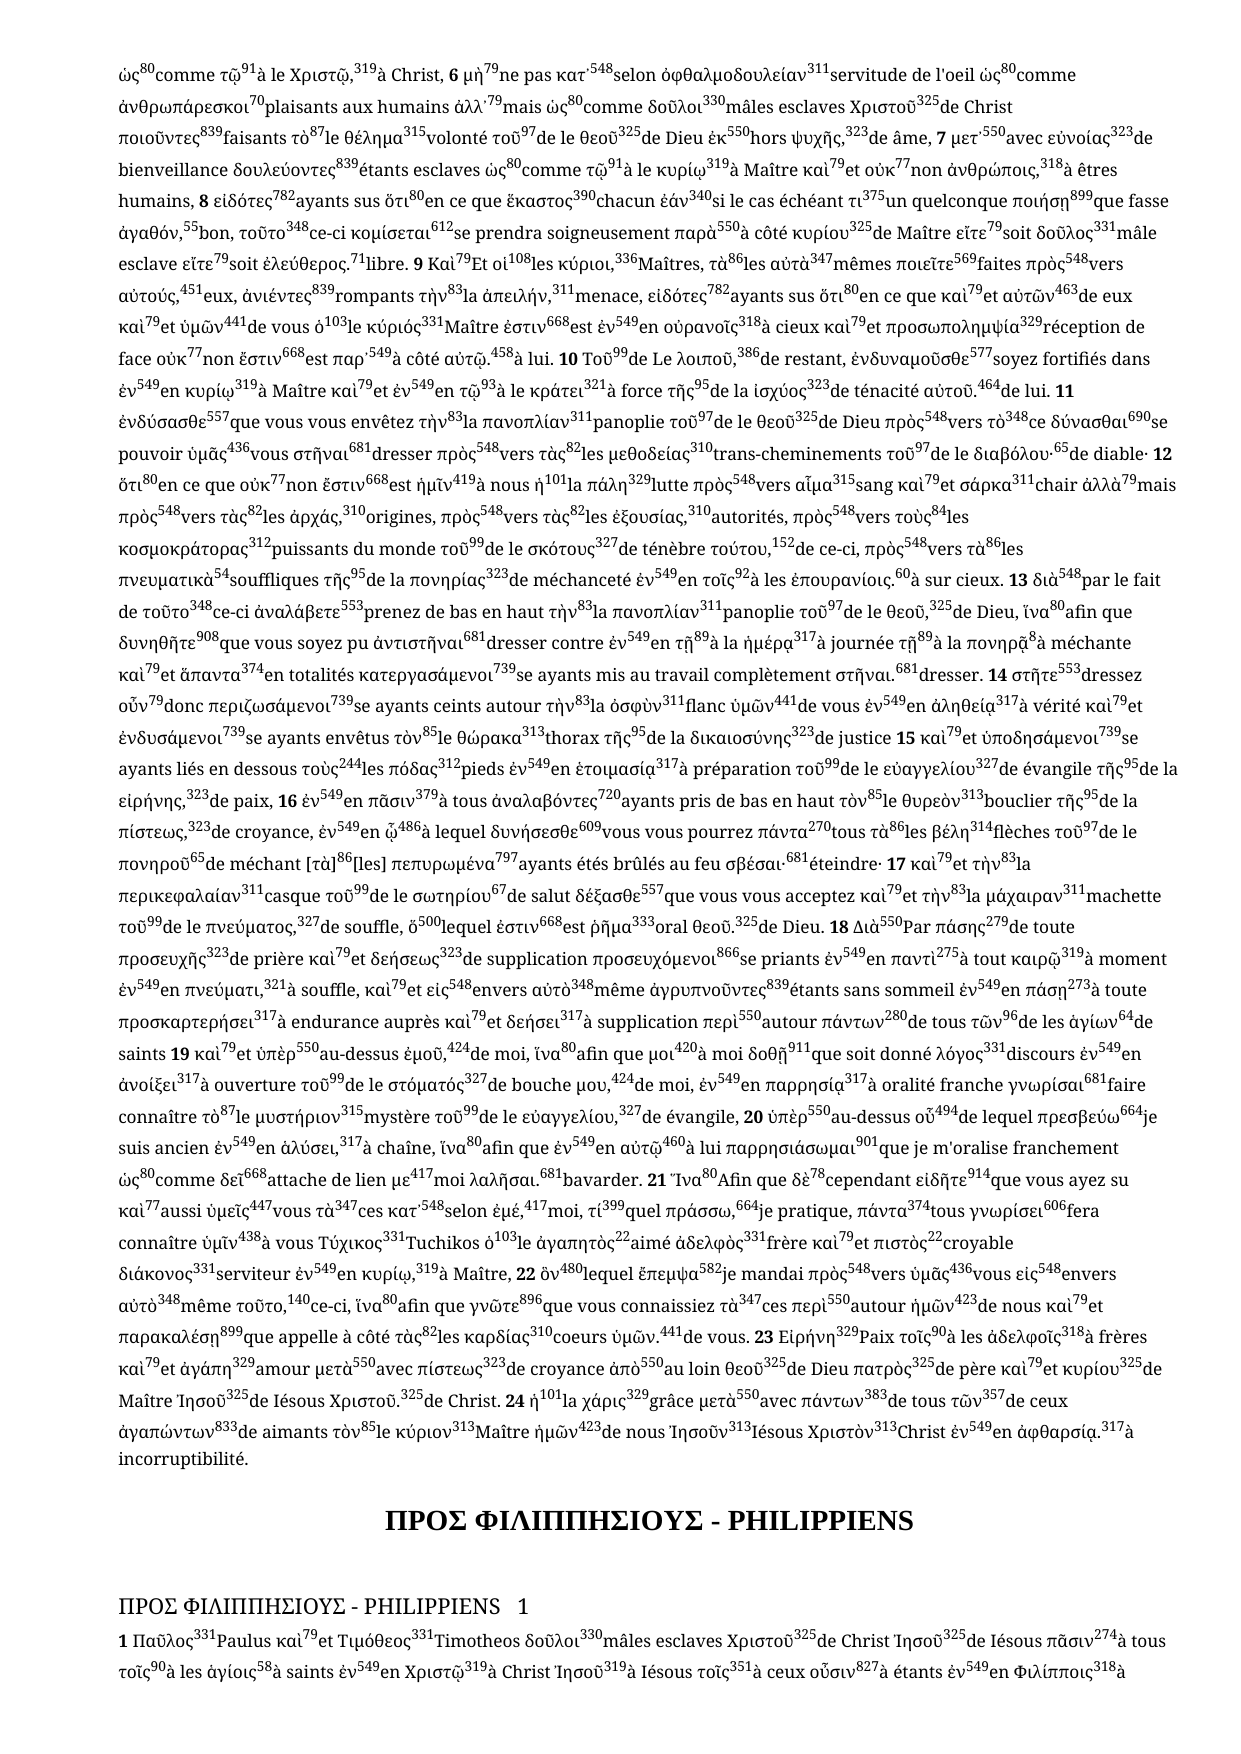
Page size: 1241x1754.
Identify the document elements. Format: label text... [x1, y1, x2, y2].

subtitle ΠΡΟΣ ΦΙΛΙΠΠΗΣΙΟΥΣ - PHILIPPIENS [118, 1503, 1181, 1537]
text 1 Τὰ110Les τέκνα,338enfants, ὑπακούετε569écoutez en soumission τοῖς90à les γονεῦσιν318à parents ὑμῶν441de vous [ἐν549[en κυρίῳ]·319à Maître]· τοῦτο366ce-ci γάρ79car ἐστιν668est δίκαιον.49juste. 2 τίμα570valorise τὸν85le πατέρα313père σου442de toi καὶ79et τὴν83la μητέρα,311mère, ἥτις496laquelle une quelconque ἐστὶν668est ἐντολὴ329commandement πρώτη212première ἐν549en ἐπαγγελίᾳ,317à promesse, 3 ἵνα80afin que εὖ77bien σοι439à toi γένηται905que se devienne καὶ79et ἔσῃ610tu te seras μακροχρόνιος47longtemps ἐπὶ550sur τῆς95de la γῆς.323de terre. 4 Καὶ79Et οἱ108les πατέρες,336pères, μὴ79ne pas παροργίζετε569mettez en colère côte à côte τὰ86les τέκνα314enfants ὑμῶν441de vous ἀλλ᾽79mais ἐκτρέφετε569nourrissez à l'excès αὐτὰ453eux ἐν549en παιδείᾳ317à éducation καὶ79et νουθεσίᾳ317à admonition κυρίου.325de Maître. 5 Οἱ108Les δοῦλοι,336mâles esclaves, ὑπακούετε569écoutez en soumission τοῖς90à les κατὰ548selon σάρκα311chair κυρίοις318à Maîtres μετὰ550avec φόβου325de effroi καὶ79et τρόμου325de tremblement ἐν549en ἁπλότητι317à simplicité τῆς95de la καρδίας323de coeur ὑμῶν441de vous ὡς80comme τῷ91à le Χριστῷ,319à Christ, 6 μὴ79ne pas κατ᾽548selon ὀφθαλμοδουλείαν311servitude de l'oeil ὡς80comme ἀνθρωπάρεσκοι70plaisants aux humains ἀλλ᾽79mais ὡς80comme δοῦλοι330mâles esclaves Χριστοῦ325de Christ ποιοῦντες839faisants τὸ87le θέλημα315volonté τοῦ97de le θεοῦ325de Dieu ἐκ550hors ψυχῆς,323de âme, 7 μετ᾽550avec εὐνοίας323de bienveillance δουλεύοντες839étants esclaves ὡς80comme τῷ91à le κυρίῳ319à Maître καὶ79et οὐκ77non ἀνθρώποις,318à êtres humains, 8 εἰδότες782ayants sus ὅτι80en ce que ἕκαστος390chacun ἐάν340si le cas échéant τι375un quelconque ποιήσῃ899que fasse ἀγαθόν,55bon, τοῦτο348ce-ci κομίσεται612se prendra soigneusement παρὰ550à côté κυρίου325de Maître εἴτε79soit δοῦλος331mâle esclave εἴτε79soit ἐλεύθερος.71libre. 9 Καὶ79Et οἱ108les κύριοι,336Maîtres, τὰ86les αὐτὰ347mêmes ποιεῖτε569faites πρὸς548vers αὐτούς,451eux, ἀνιέντες839rompants τὴν83la ἀπειλήν,311menace, εἰδότες782ayants sus ὅτι80en ce que καὶ79et αὐτῶν463de eux καὶ79et ὑμῶν441de vous ὁ103le κύριός331Maître ἐστιν668est ἐν549en οὐρανοῖς318à cieux καὶ79et προσωπολημψία329réception de face οὐκ77non ἔστιν668est παρ᾽549à côté αὐτῷ.458à lui. 10 Τοῦ99de Le λοιποῦ,386de restant, ἐνδυναμοῦσθε577soyez fortifiés dans ἐν549en κυρίῳ319à Maître καὶ79et ἐν549en τῷ93à le κράτει321à force τῆς95de la ἰσχύος323de ténacité αὐτοῦ.464de lui. 11 ἐνδύσασθε557que vous vous envêtez τὴν83la πανοπλίαν311panoplie τοῦ97de le θεοῦ325de Dieu πρὸς548vers τὸ348ce δύνασθαι690se pouvoir ὑμᾶς436vous στῆναι681dresser πρὸς548vers τὰς82les μεθοδείας310trans-cheminements τοῦ97de le διαβόλου·65de diable· 12 ὅτι80en ce que οὐκ77non ἔστιν668est ἡμῖν419à nous ἡ101la πάλη329lutte πρὸς548vers αἷμα315sang καὶ79et σάρκα311chair ἀλλὰ79mais πρὸς548vers τὰς82les ἀρχάς,310origines, πρὸς548vers τὰς82les ἐξουσίας,310autorités, πρὸς548vers τοὺς84les κοσμοκράτορας312puissants du monde τοῦ99de le σκότους327de ténèbre τούτου,152de ce-ci, πρὸς548vers τὰ86les πνευματικὰ54souffliques τῆς95de la πονηρίας323de méchanceté ἐν549en τοῖς92à les ἐπουρανίοις.60à sur cieux. 13 διὰ548par le fait de τοῦτο348ce-ci ἀναλάβετε553prenez de bas en haut τὴν83la πανοπλίαν311panoplie τοῦ97de le θεοῦ,325de Dieu, ἵνα80afin que δυνηθῆτε908que vous soyez pu ἀντιστῆναι681dresser contre ἐν549en τῇ89à la ἡμέρᾳ317à journée τῇ89à la πονηρᾷ8à méchante καὶ79et ἅπαντα374en totalités κατεργασάμενοι739se ayants mis au travail complètement στῆναι.681dresser. 14 στῆτε553dressez οὖν79donc περιζωσάμενοι739se ayants ceints autour τὴν83la ὀσφὺν311flanc ὑμῶν441de vous ἐν549en ἀληθείᾳ317à vérité καὶ79et ἐνδυσάμενοι739se ayants envêtus τὸν85le θώρακα313thorax τῆς95de la δικαιοσύνης323de justice 15 καὶ79et ὑποδησάμενοι739se ayants liés en dessous τοὺς244les πόδας312pieds ἐν549en ἑτοιμασίᾳ317à préparation τοῦ99de le εὐαγγελίου327de évangile τῆς95de la εἰρήνης,323de paix, 16 ἐν549en πᾶσιν379à tous ἀναλαβόντες720ayants pris de bas en haut τὸν85le θυρεὸν313bouclier τῆς95de la πίστεως,323de croyance, ἐν549en ᾧ486à lequel δυνήσεσθε609vous vous pourrez πάντα270tous τὰ86les βέλη314flèches τοῦ97de le πονηροῦ65de méchant [τὰ]86[les] πεπυρωμένα797ayants étés brûlés au feu σβέσαι·681éteindre· 17 καὶ79et τὴν83la περικεφαλαίαν311casque τοῦ99de le σωτηρίου67de salut δέξασθε557que vous vous acceptez καὶ79et τὴν83la μάχαιραν311machette τοῦ99de le πνεύματος,327de souffle, ὅ500lequel ἐστιν668est ῥῆμα333oral θεοῦ.325de Dieu. 18 Διὰ550Par πάσης279de toute προσευχῆς323de prière καὶ79et δεήσεως323de supplication προσευχόμενοι866se priants ἐν549en παντὶ275à tout καιρῷ319à moment ἐν549en πνεύματι,321à souffle, καὶ79et εἰς548envers αὐτὸ348même ἀγρυπνοῦντες839étants sans sommeil ἐν549en πάσῃ273à toute προσκαρτερήσει317à endurance auprès καὶ79et δεήσει317à supplication περὶ550autour πάντων280de tous τῶν96de les ἁγίων64de saints 19 καὶ79et ὑπὲρ550au-dessus ἐμοῦ,424de moi, ἵνα80afin que μοι420à moi δοθῇ911que soit donné λόγος331discours ἐν549en ἀνοίξει317à ouverture τοῦ99de le στόματός327de bouche μου,424de moi, ἐν549en παρρησίᾳ317à oralité franche γνωρίσαι681faire connaître τὸ87le μυστήριον315mystère τοῦ99de le εὐαγγελίου,327de évangile, 20 ὑπὲρ550au-dessus οὗ494de lequel πρεσβεύω664je suis ancien ἐν549en ἁλύσει,317à chaîne, ἵνα80afin que ἐν549en αὐτῷ460à lui παρρησιάσωμαι901que je m'oralise franchement ὡς80comme δεῖ668attache de lien με417moi λαλῆσαι.681bavarder. 21 Ἵνα80Afin que δὲ78cependant εἰδῆτε914que vous ayez su καὶ77aussi ὑμεῖς447vous τὰ347ces κατ᾽548selon ἐμέ,417moi, τί399quel πράσσω,664je pratique, πάντα374tous γνωρίσει606fera connaître ὑμῖν438à vous Τύχικος331Tuchikos ὁ103le ἀγαπητὸς22aimé ἀδελφὸς331frère καὶ79et πιστὸς22croyable διάκονος331serviteur ἐν549en κυρίῳ,319à Maître, 22 ὃν480lequel ἔπεμψα582je mandai πρὸς548vers ὑμᾶς436vous εἰς548envers αὐτὸ348même τοῦτο,140ce-ci, ἵνα80afin que γνῶτε896que vous connaissiez τὰ347ces περὶ550autour ἡμῶν423de nous καὶ79et παρακαλέσῃ899que appelle à côté τὰς82les καρδίας310coeurs ὑμῶν.441de vous. 23 Εἰρήνη329Paix τοῖς90à les ἀδελφοῖς318à frères καὶ79et ἀγάπη329amour μετὰ550avec πίστεως323de croyance ἀπὸ550au loin θεοῦ325de Dieu πατρὸς325de père καὶ79et κυρίου325de Maître Ἰησοῦ325de Iésous Χριστοῦ.325de Christ. 24 ἡ101la χάρις329grâce μετὰ550avec πάντων383de tous τῶν357de ceux ἀγαπώντων833de aimants τὸν85le κύριον313Maître ἡμῶν423de nous Ἰησοῦν313Iésous Χριστὸν313Christ ἐν549en ἀφθαρσίᾳ.317à incorruptibilité. [118, 59, 1181, 1471]
text ΠΡΟΣ ΦΙΛΙΠΠΗΣΙΟΥΣ - PHILIPPIENS 1 [118, 1591, 1181, 1621]
